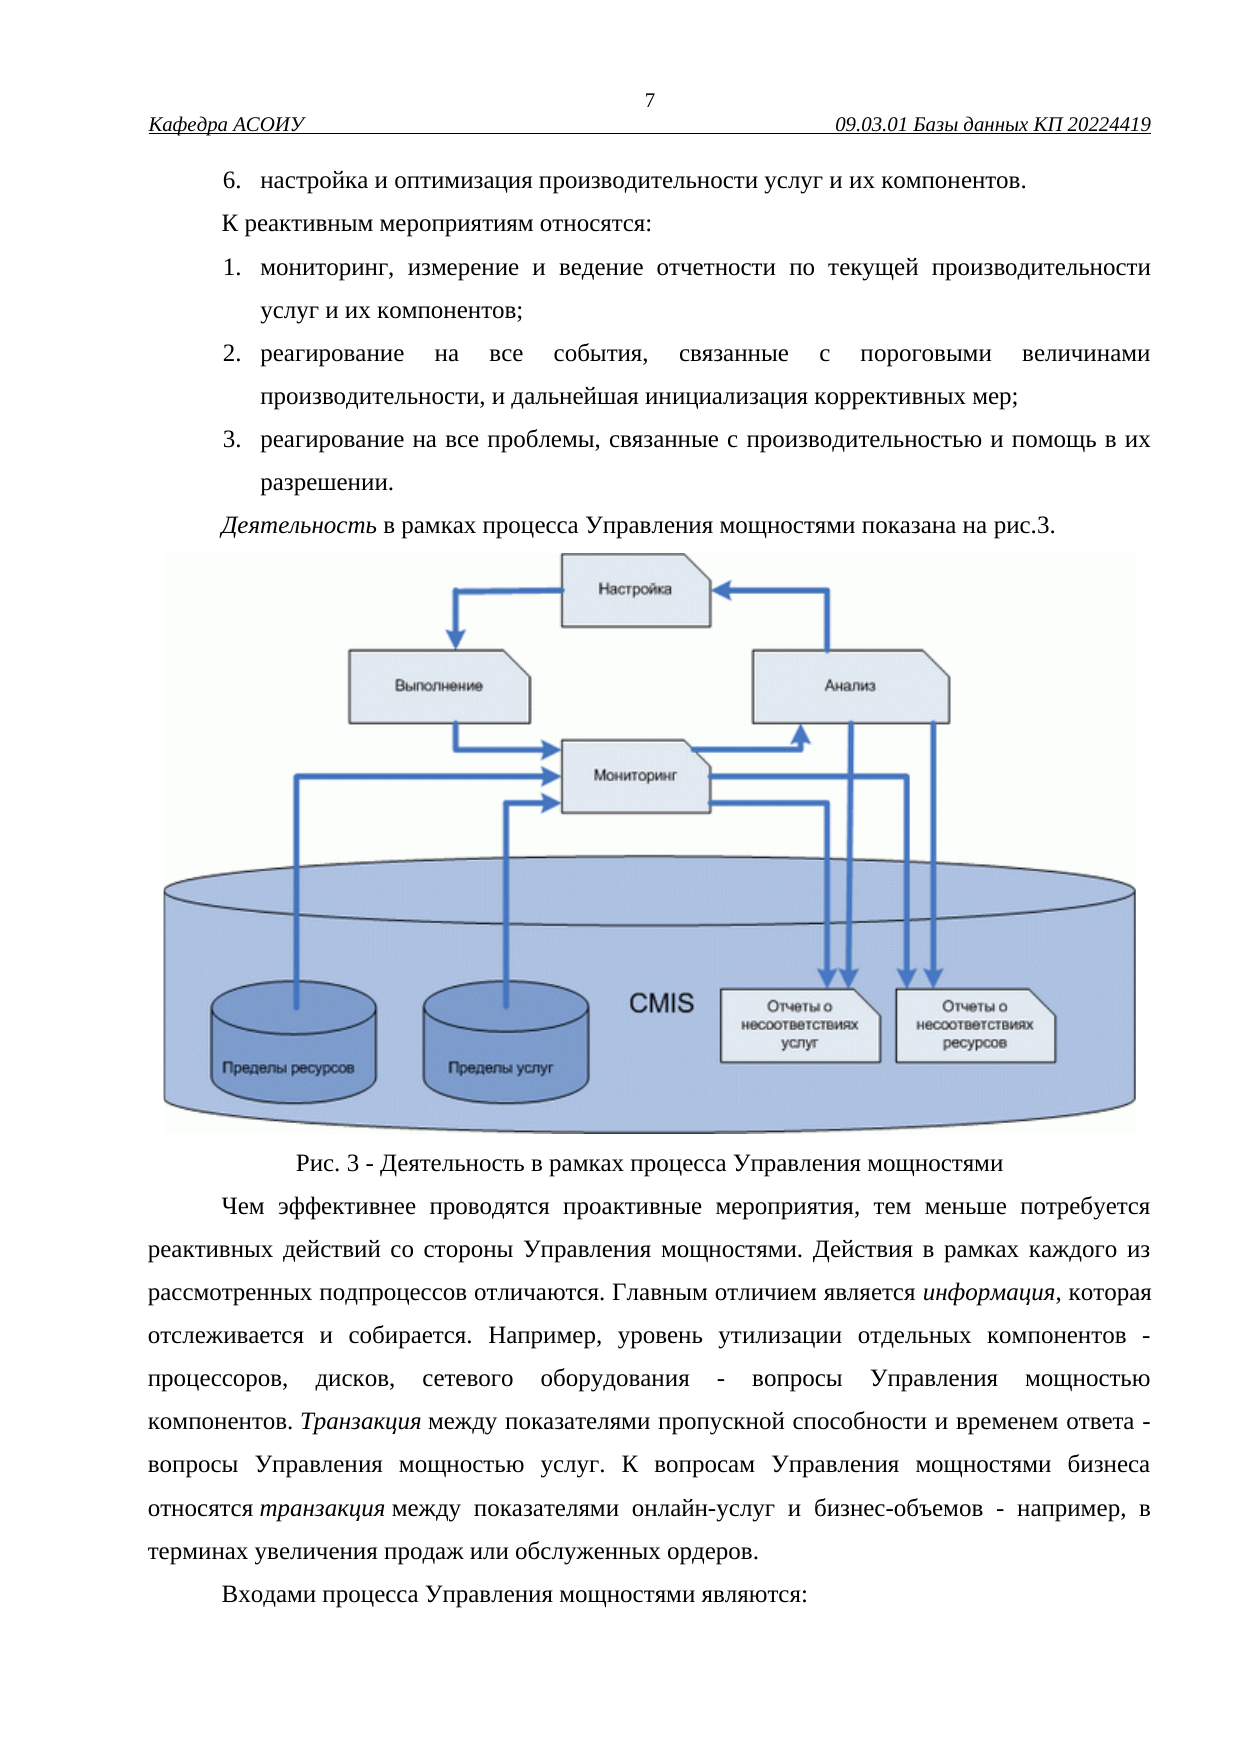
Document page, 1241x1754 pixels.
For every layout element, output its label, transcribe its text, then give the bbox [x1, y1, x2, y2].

text К реактивным мероприятиям относятся: [148, 208, 1152, 237]
text Входами процесса Управления мощностями являются: [148, 1579, 1152, 1608]
list реагирование на все события, связанные с пороговыми величинами производительности, и дальнейшая инициализация коррективных мер; [223, 338, 1152, 410]
picture [163, 553, 1136, 1134]
text Деятельность в рамках процесса Управления мощностями показана на рис.3. [148, 510, 1152, 539]
list мониторинг, измерение и ведение отчетности по текущей производительности услуг и их компонентов; [223, 252, 1152, 323]
text Чем эффективнее проводятся проактивные мероприятия, тем меньше потребуется реактивных действий со стороны Управления мощностями. Действия в рамках каждого из рассмотренных подпроцессов отличаются. Главным отличием является информация, которая отслеживается и собирается. Например, уровень утилизации отдельных компонентов - процессоров, дисков, сетевого оборудования - вопросы Управления мощностью компонентов. Транзакция между показателями пропускной способности и временем ответа - вопросы Управления мощностью услуг. К вопросам Управления мощностями бизнеса относятся транзакция между показателями онлайн-услуг и бизнес-объемов - например, в терминах увеличения продаж или обслуженных ордеров. [148, 1191, 1152, 1564]
text Рис. 3 - Деятельность в рамках процесса Управления мощностями [148, 1134, 1152, 1176]
list настройка и оптимизация производительности услуг и их компонентов. [223, 165, 1152, 194]
list реагирование на все проблемы, связанные с производительностью и помощь в их разрешении. [223, 424, 1152, 496]
